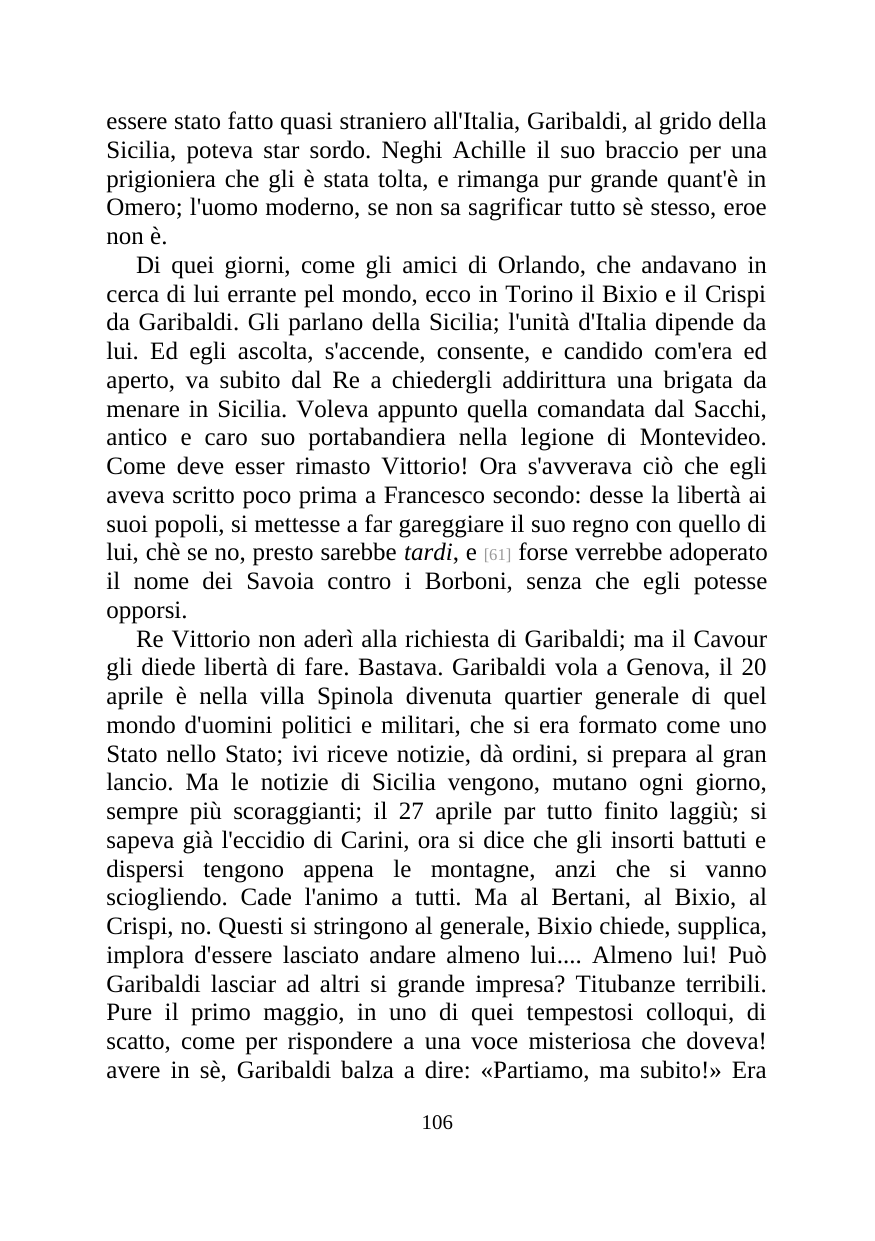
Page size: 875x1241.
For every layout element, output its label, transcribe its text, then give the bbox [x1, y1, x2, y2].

text Re Vittorio non aderì alla richiesta di Garibaldi; ma il Cavour gli diede libertà di fare. Bastava. Garibaldi vola a Genova, il 20 aprile è nella villa Spinola divenuta quartier generale di quel mondo d'uomini politici e militari, che si era formato come uno Stato nello Stato; ivi riceve notizie, dà ordini, si prepara al gran lancio. Ma le notizie di Sicilia vengono, mutano ogni giorno, sempre più scoraggianti; il 27 aprile par tutto finito laggiù; si sapeva già l'eccidio di Carini, ora si dice che gli insorti battuti e dispersi tengono appena le montagne, anzi che si vanno sciogliendo. Cade l'animo a tutti. Ma al Bertani, al Bixio, al Crispi, no. Questi si stringono al generale, Bixio chiede, supplica, implora d'essere lasciato andare almeno lui.... Almeno lui! Può Garibaldi lasciar ad altri si grande impresa? Titubanze terribili. Pure il primo maggio, in uno di quei tempestosi colloqui, di scatto, come per rispondere a una voce misteriosa che doveva! avere in sè, Garibaldi balza a dire: «Partiamo, ma subito!» Era [106, 624, 768, 1084]
text essere stato fatto quasi straniero all'Italia, Garibaldi, al grido della Sicilia, poteva star sordo. Neghi Achille il suo braccio per una prigioniera che gli è stata tolta, e rimanga pur grande quant'è in Omero; l'uomo moderno, se non sa sagrificar tutto sè stesso, eroe non è. [106, 106, 768, 250]
text Di quei giorni, come gli amici di Orlando, che andavano in cerca di lui errante pel mondo, ecco in Torino il Bixio e il Crispi da Garibaldi. Gli parlano della Sicilia; l'unità d'Italia dipende da lui. Ed egli ascolta, s'accende, consente, e candido com'era ed aperto, va subito dal Re a chiedergli addirittura una brigata da menare in Sicilia. Voleva appunto quella comandata dal Sacchi, antico e caro suo portabandiera nella legione di Montevideo. Come deve esser rimasto Vittorio! Ora s'avverava ciò che egli aveva scritto poco prima a Francesco secondo: desse la libertà ai suoi popoli, si mettesse a far gareggiare il suo regno con quello di lui, chè se no, presto sarebbe tardi, e [61] forse verrebbe adoperato il nome dei Savoia contro i Borboni, senza che egli potesse opporsi. [106, 250, 768, 624]
